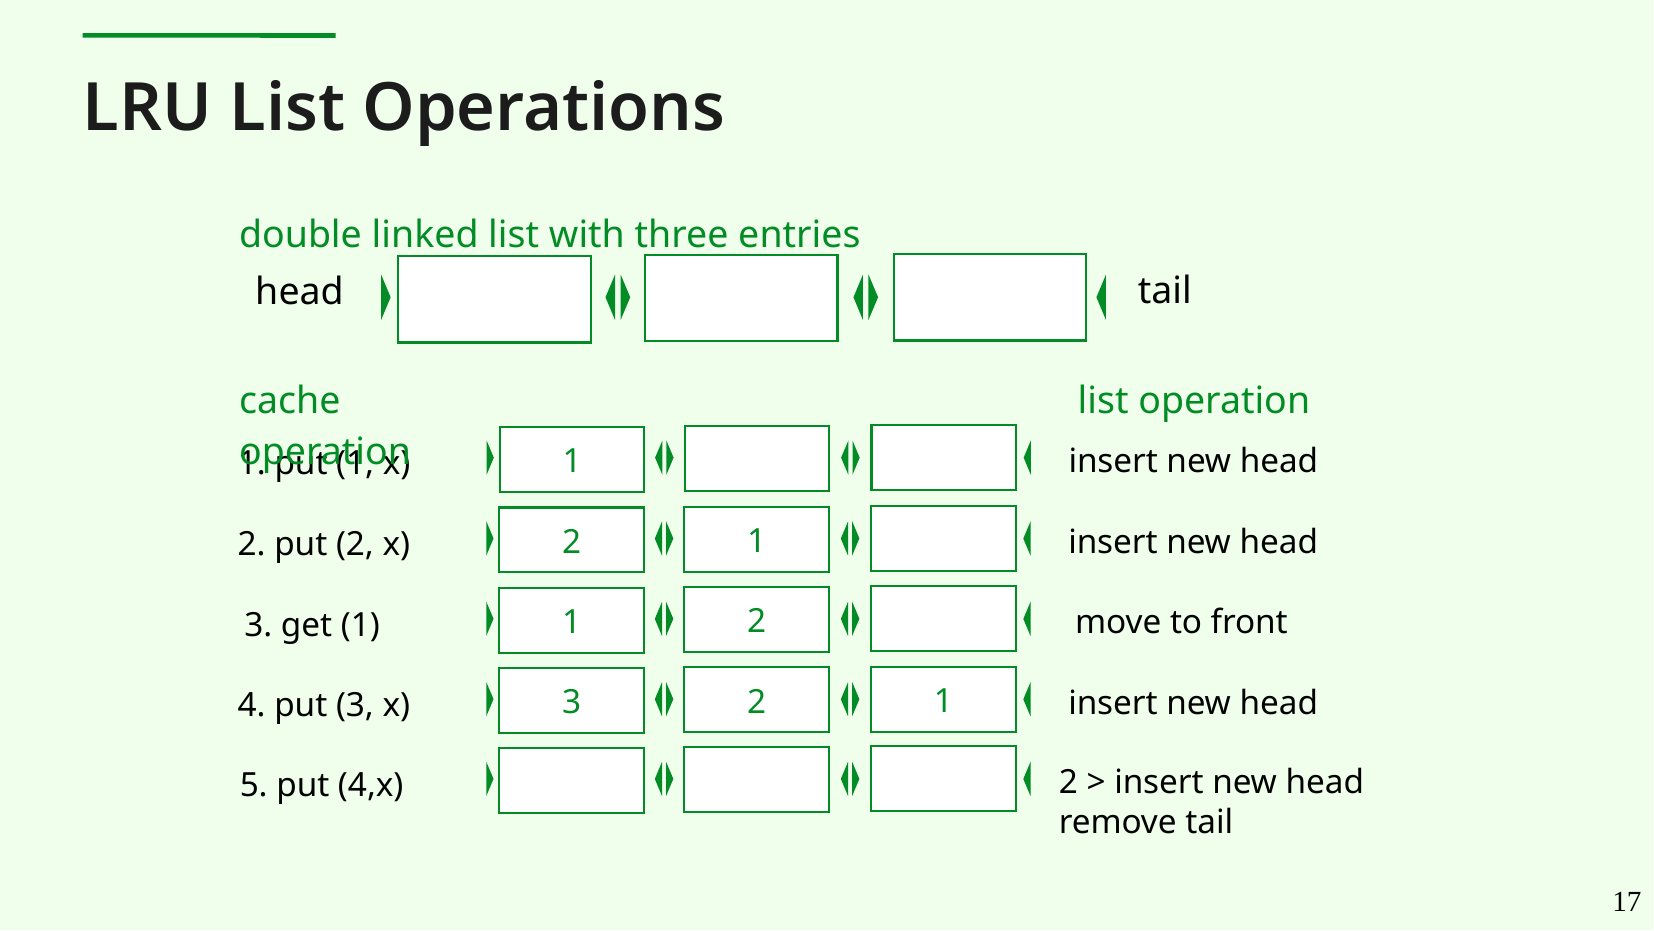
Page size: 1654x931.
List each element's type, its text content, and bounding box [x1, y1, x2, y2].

text_box [654, 601, 663, 636]
text_box tail [1123, 259, 1207, 319]
text_box 3. get (1) [229, 595, 395, 651]
text_box [620, 291, 631, 321]
text_box [605, 291, 616, 321]
text_box [486, 601, 494, 636]
text_box move to front [1060, 593, 1303, 648]
text_box [1096, 274, 1106, 321]
text_box 1 [499, 426, 645, 492]
text_box [852, 440, 860, 475]
text_box [840, 761, 849, 797]
text_box [1023, 761, 1031, 797]
text_box [666, 521, 674, 556]
text_box insert new head [1053, 512, 1334, 568]
text_box [381, 291, 391, 321]
text_box [852, 761, 860, 797]
text_box [841, 440, 849, 475]
text_box [1023, 521, 1031, 556]
text_box head [325, 291, 337, 302]
text_box double linked list with three entries [224, 200, 886, 291]
text_box insert new head [1053, 673, 1334, 729]
text_box 2. put (2, x) [222, 515, 426, 570]
text_box [666, 682, 674, 717]
text_box 1. put (1, x) [223, 434, 426, 489]
text_box [666, 440, 674, 475]
text_box 5. put (4,x) [225, 755, 419, 811]
text_box cache operation [224, 366, 532, 419]
text_box [486, 521, 494, 556]
text_box [398, 291, 592, 343]
text_box 2 [684, 587, 829, 652]
title LRU List Operations [82, 59, 1571, 193]
text_box [1023, 601, 1031, 636]
text_box head [240, 291, 359, 320]
text_box [868, 291, 879, 321]
text_box [486, 682, 494, 717]
text_box [499, 747, 644, 813]
text_box [871, 746, 1016, 812]
text_box 4. put (3, x) [222, 675, 426, 731]
text_box [666, 761, 674, 797]
text_box [840, 521, 849, 556]
text_box [893, 254, 1087, 341]
text_box [871, 505, 1016, 571]
text_box [1023, 682, 1031, 717]
text_box 1 [499, 587, 644, 653]
text_box 1 [871, 666, 1016, 732]
text_box [853, 291, 863, 321]
text_box [684, 425, 830, 491]
text_box [684, 747, 829, 813]
text_box head [304, 294, 314, 302]
text_box 1 [684, 506, 829, 572]
text_box list operation [1062, 366, 1371, 419]
text_box [486, 761, 494, 797]
text_box 2 [684, 667, 829, 733]
text_box insert new head [1053, 431, 1334, 487]
text_box 2 > insert new head remove tail [1044, 753, 1380, 848]
text_box [840, 682, 849, 717]
text_box [666, 601, 674, 636]
text_box [840, 601, 849, 636]
text_box 2 [499, 507, 644, 573]
text_box 3 [499, 668, 644, 734]
text_box [1023, 440, 1031, 475]
text_box [852, 682, 860, 717]
text_box [871, 425, 1016, 491]
text_box [871, 586, 1016, 652]
text_box [654, 521, 663, 556]
text_box [655, 440, 663, 475]
text_box [654, 682, 663, 717]
text_box [654, 761, 663, 797]
text_box [644, 291, 838, 342]
text_box [486, 440, 494, 475]
text_box [852, 521, 860, 556]
text_box [852, 601, 860, 636]
